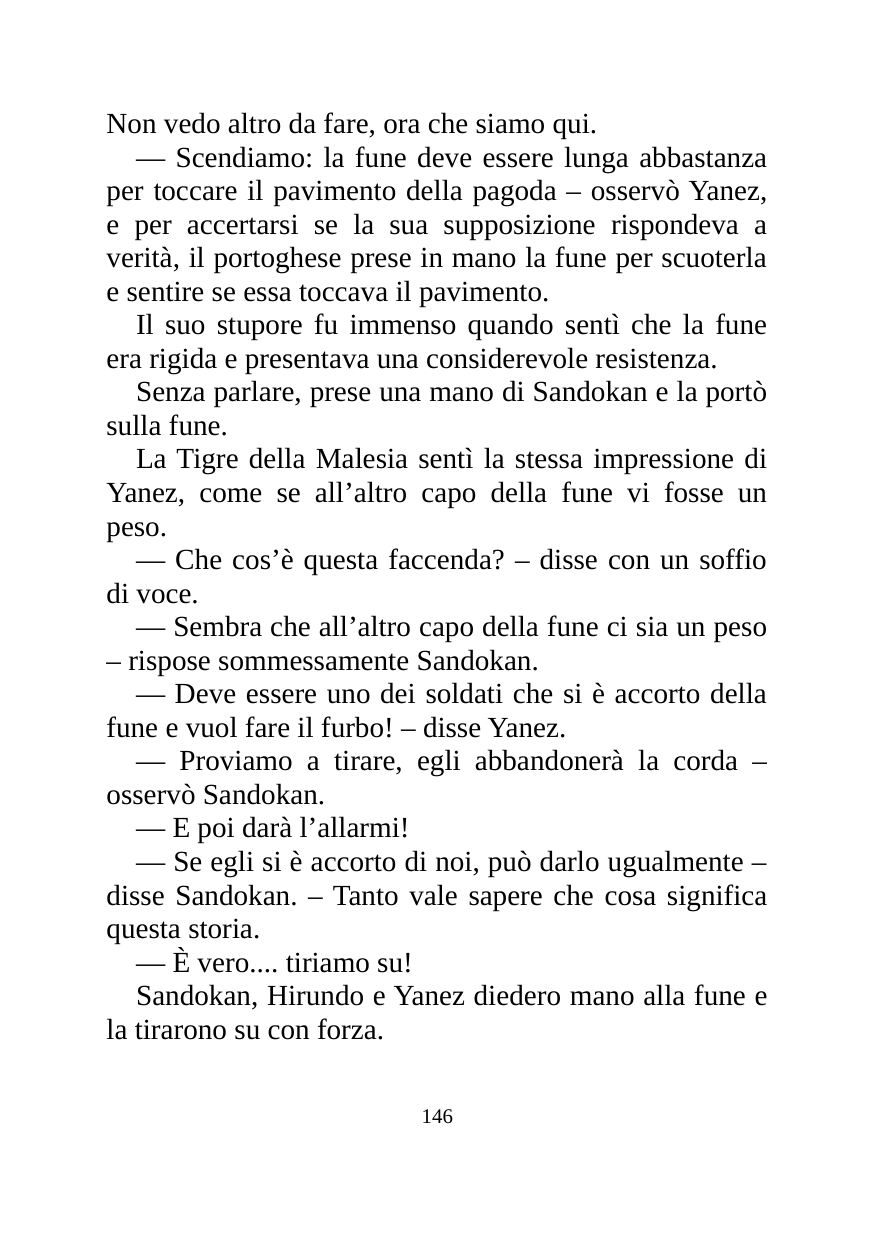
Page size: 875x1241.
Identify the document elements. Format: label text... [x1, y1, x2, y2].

text — Che cos’è questa faccenda? – disse con un soffio di voce. [106, 542, 768, 609]
text — È vero.... tiriamo su! [106, 945, 768, 978]
text — Proviamo a tirare, egli abbandonerà la corda – osservò Sandokan. [106, 743, 768, 811]
text — Scendiamo: la fune deve essere lunga abbastanza per toccare il pavimento della pagoda – osservò Yanez, e per accertarsi se la sua supposizione rispondeva a verità, il portoghese prese in mano la fune per scuoterla e sentire se essa toccava il pavimento. [106, 140, 768, 307]
text — E poi darà l’allarmi! [106, 811, 768, 844]
text — Se egli si è accorto di noi, può darlo ugualmente – disse Sandokan. – Tanto vale sapere che cosa significa questa storia. [106, 844, 768, 945]
text Senza parlare, prese una mano di Sandokan e la portò sulla fune. [106, 374, 768, 442]
text Non vedo altro da fare, ora che siamo qui. [106, 106, 768, 140]
text La Tigre della Malesia sentì la stessa impressione di Yanez, come se all’altro capo della fune vi fosse un peso. [106, 442, 768, 542]
text Sandokan, Hirundo e Yanez diedero mano alla fune e la tirarono su con forza. [106, 978, 768, 1045]
text — Sembra che all’altro capo della fune ci sia un peso – rispose sommessamente Sandokan. [106, 609, 768, 676]
text — Deve essere uno dei soldati che si è accorto della fune e vuol fare il furbo! – disse Yanez. [106, 676, 768, 743]
text Il suo stupore fu immenso quando sentì che la fune era rigida e presentava una considerevole resistenza. [106, 307, 768, 374]
